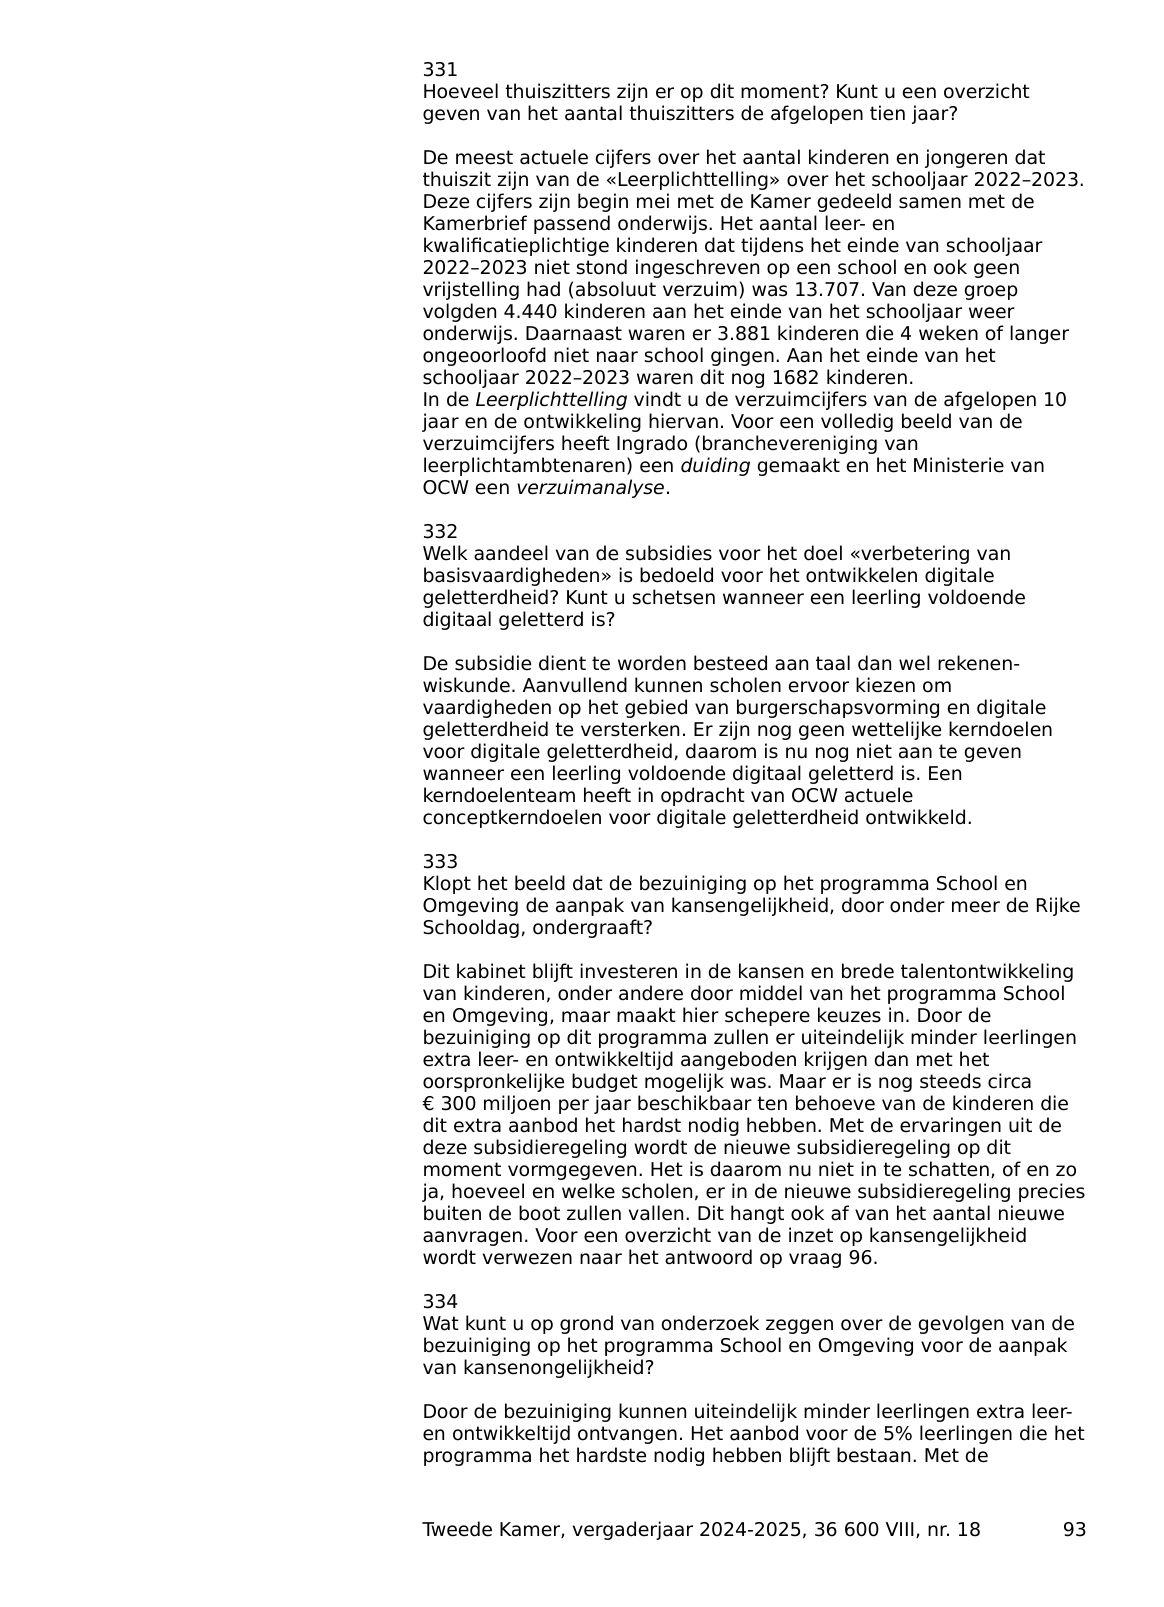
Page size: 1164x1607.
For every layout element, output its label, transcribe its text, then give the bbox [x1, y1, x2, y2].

text 334 [422, 1291, 1087, 1313]
text Hoeveel thuiszitters zijn er op dit moment? Kunt u een overzicht geven van het aantal thuiszitters de afgelopen tien jaar? [422, 81, 1087, 125]
text 333 [422, 851, 1087, 873]
text 332 [422, 521, 1087, 543]
text Door de bezuiniging kunnen uiteindelijk minder leerlingen extra leer- en ontwikkeltijd ontvangen. Het aanbod voor de 5% leerlingen die het programma het hardste nodig hebben blijft bestaan. Met de [422, 1401, 1087, 1467]
text In de Leerplichttelling vindt u de verzuimcijfers van de afgelopen 10 jaar en de ontwikkeling hiervan. Voor een volledig beeld van de verzuimcijfers heeft Ingrado (branchevereniging van leerplichtambtenaren) een duiding gemaakt en het Ministerie van OCW een verzuimanalyse. [422, 389, 1087, 499]
text Wat kunt u op grond van onderzoek zeggen over de gevolgen van de bezuiniging op het programma School en Omgeving voor de aanpak van kansenongelijkheid? [422, 1313, 1087, 1379]
text Dit kabinet blijft investeren in de kansen en brede talentontwikkeling van kinderen, onder andere door middel van het programma School en Omgeving, maar maakt hier schepere keuzes in. Door de bezuiniging op dit programma zullen er uiteindelijk minder leerlingen extra leer- en ontwikkeltijd aangeboden krijgen dan met het oorspronkelijke budget mogelijk was. Maar er is nog steeds circa € 300 miljoen per jaar beschikbaar ten behoeve van de kinderen die dit extra aanbod het hardst nodig hebben. Met de ervaringen uit de deze subsidieregeling wordt de nieuwe subsidieregeling op dit moment vormgegeven. Het is daarom nu niet in te schatten, of en zo ja, hoeveel en welke scholen, er in de nieuwe subsidieregeling precies buiten de boot zullen vallen. Dit hangt ook af van het aantal nieuwe aanvragen. Voor een overzicht van de inzet op kansengelijkheid wordt verwezen naar het antwoord op vraag 96. [422, 961, 1087, 1269]
text Klopt het beeld dat de bezuiniging op het programma School en Omgeving de aanpak van kansengelijkheid, door onder meer de Rijke Schooldag, ondergraaft? [422, 873, 1087, 939]
text 331 [422, 59, 1087, 81]
text Welk aandeel van de subsidies voor het doel «verbetering van basisvaardigheden» is bedoeld voor het ontwikkelen digitale geletterdheid? Kunt u schetsen wanneer een leerling voldoende digitaal geletterd is? [422, 543, 1087, 631]
text De meest actuele cijfers over het aantal kinderen en jongeren dat thuiszit zijn van de «Leerplichttelling» over het schooljaar 2022–2023. Deze cijfers zijn begin mei met de Kamer gedeeld samen met de Kamerbrief passend onderwijs. Het aantal leer- en kwalificatieplichtige kinderen dat tijdens het einde van schooljaar 2022–2023 niet stond ingeschreven op een school en ook geen vrijstelling had (absoluut verzuim) was 13.707. Van deze groep volgden 4.440 kinderen aan het einde van het schooljaar weer onderwijs. Daarnaast waren er 3.881 kinderen die 4 weken of langer ongeoorloofd niet naar school gingen. Aan het einde van het schooljaar 2022–2023 waren dit nog 1682 kinderen. [422, 147, 1087, 389]
text De subsidie dient te worden besteed aan taal dan wel rekenen-wiskunde. Aanvullend kunnen scholen ervoor kiezen om vaardigheden op het gebied van burgerschapsvorming en digitale geletterdheid te versterken. Er zijn nog geen wettelijke kerndoelen voor digitale geletterdheid, daarom is nu nog niet aan te geven wanneer een leerling voldoende digitaal geletterd is. Een kerndoelenteam heeft in opdracht van OCW actuele conceptkerndoelen voor digitale geletterdheid ontwikkeld. [422, 653, 1087, 829]
